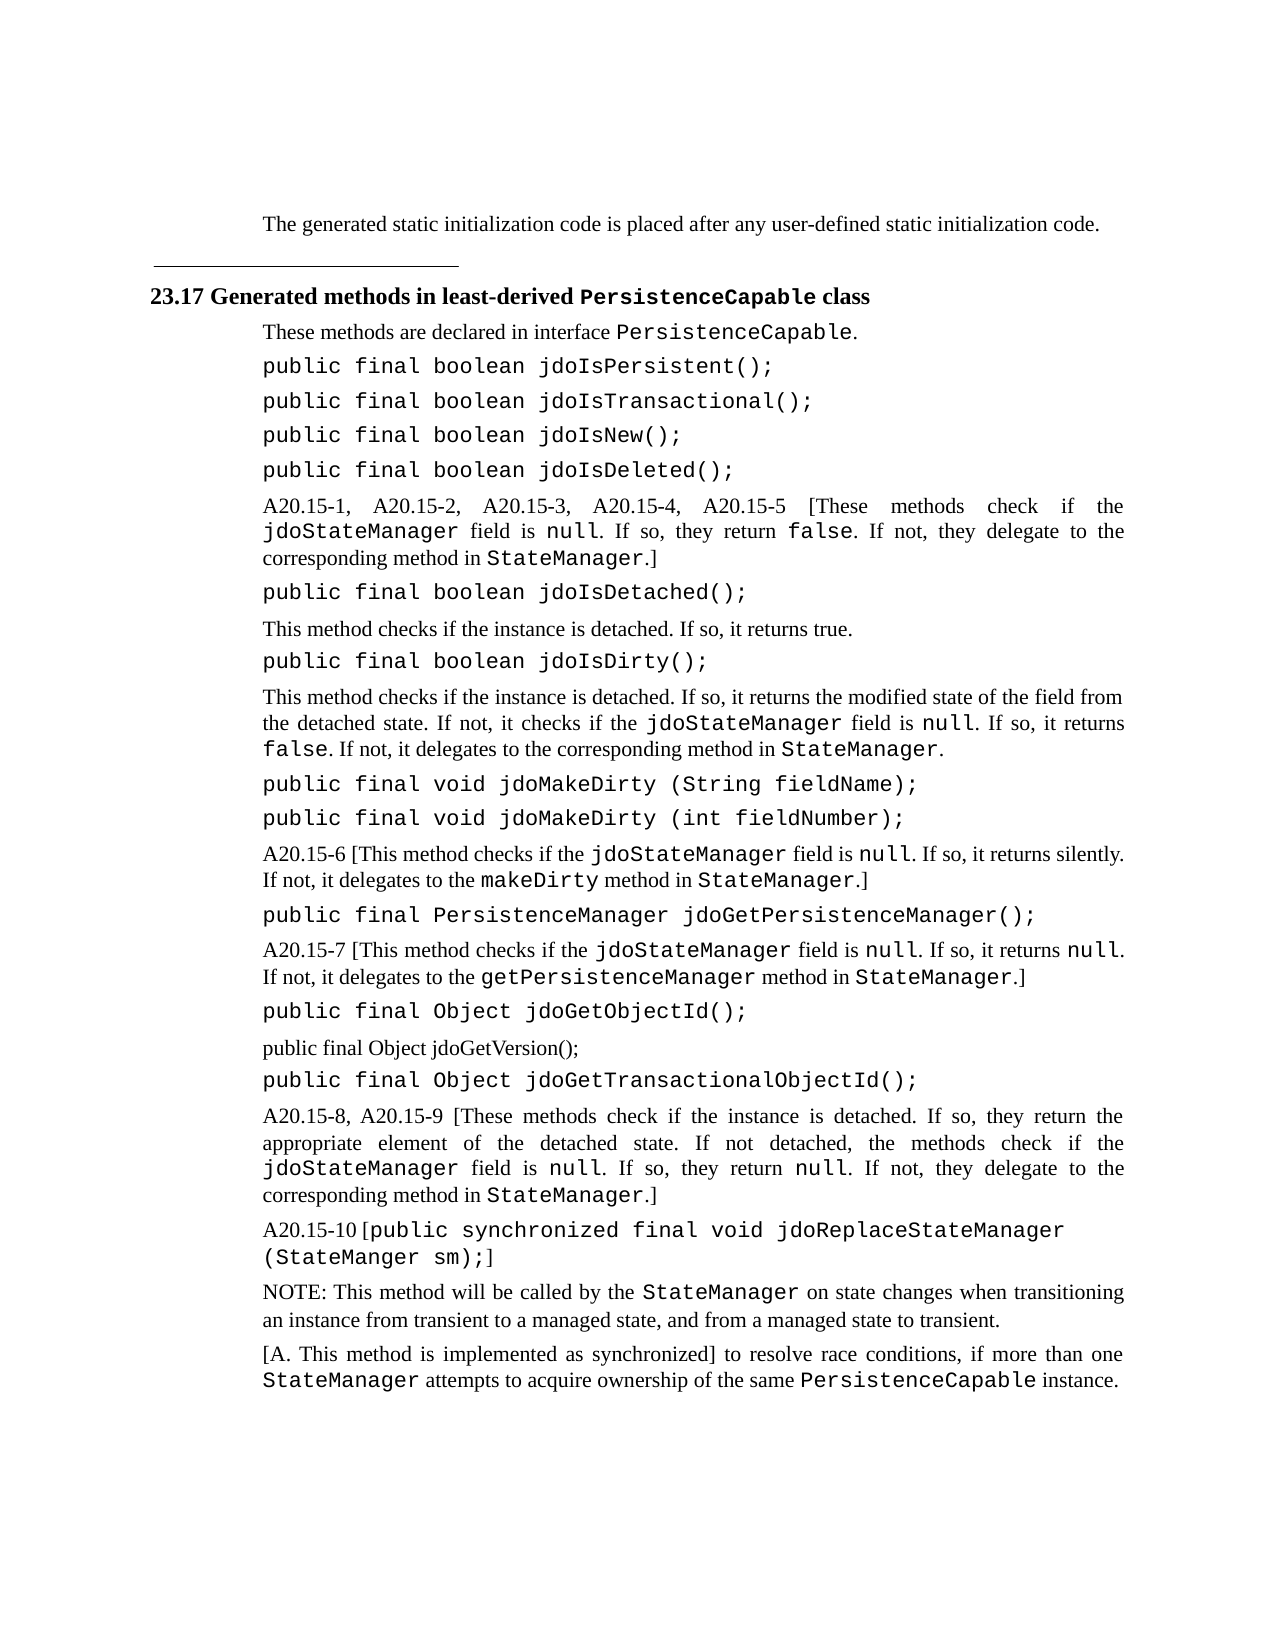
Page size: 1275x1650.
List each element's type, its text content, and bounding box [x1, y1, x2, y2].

text public final boolean jdoIsNew(); [262, 423, 1125, 449]
text A20.15-1, A20.15-2, A20.15-3, A20.15-4, A20.15-5 [These methods check if the jdoStateManager field is null. If so, they return false. If not, they delegate to the corresponding method in StateManager.] [262, 492, 1125, 572]
text A20.15-8, A20.15-9 [These methods check if the instance is detached. If so, they return the appropriate element of the detached state. If not detached, the methods check if the jdoStateManager field is null. If so, they return null. If not, they delegate to the corresponding method in StateManager.] [262, 1103, 1125, 1209]
text This method checks if the instance is detached. If so, it returns true. [262, 615, 1125, 641]
text public final Object jdoGetObjectId(); [262, 999, 1125, 1026]
text NOTE: This method will be called by the StateManager on state changes when transitioning an instance from transient to a managed state, and from a managed state to transient. [262, 1279, 1125, 1332]
subtitle Generated methods in least-derived PersistenceCapable class [150, 282, 1125, 311]
text This method checks if the instance is detached. If so, it returns the modified state of the field from the detached state. If not, it checks if the jdoStateManager field is null. If so, it returns false. If not, it delegates to the corresponding method in StateManager. [262, 683, 1125, 763]
text public final boolean jdoIsTransactional(); [262, 389, 1125, 415]
text public final Object jdoGetTransactionalObjectId(); [262, 1068, 1125, 1094]
text [A. This method is implemented as synchronized] to resolve race conditions, if more than one StateManager attempts to acquire ownership of the same PersistenceCapable instance. [262, 1341, 1125, 1394]
text A20.15-7 [This method checks if the jdoStateManager field is null. If so, it returns null. If not, it delegates to the getPersistenceManager method in StateManager.] [262, 937, 1125, 991]
text public final Object jdoGetVersion(); [262, 1034, 1125, 1060]
text public final boolean jdoIsDetached(); [262, 580, 1125, 606]
text A20.15-6 [This method checks if the jdoStateManager field is null. If so, it returns silently. If not, it delegates to the makeDirty method in StateManager.] [262, 841, 1125, 894]
text public final boolean jdoIsPersistent(); [262, 354, 1125, 381]
text A20.15-10 [public synchronized final void jdoReplaceStateManager (StateManger sm);] [262, 1217, 1125, 1271]
text public final void jdoMakeDirty (int fieldNumber); [262, 806, 1125, 832]
text public final PersistenceManager jdoGetPersistenceManager(); [262, 903, 1125, 929]
text public final void jdoMakeDirty (String fieldName); [262, 772, 1125, 798]
text public final boolean jdoIsDeleted(); [262, 458, 1125, 484]
text These methods are declared in interface PersistenceCapable. [262, 319, 1125, 346]
text public final boolean jdoIsDirty(); [262, 649, 1125, 675]
text The generated static initialization code is placed after any user-defined static initialization code. [262, 210, 1125, 236]
